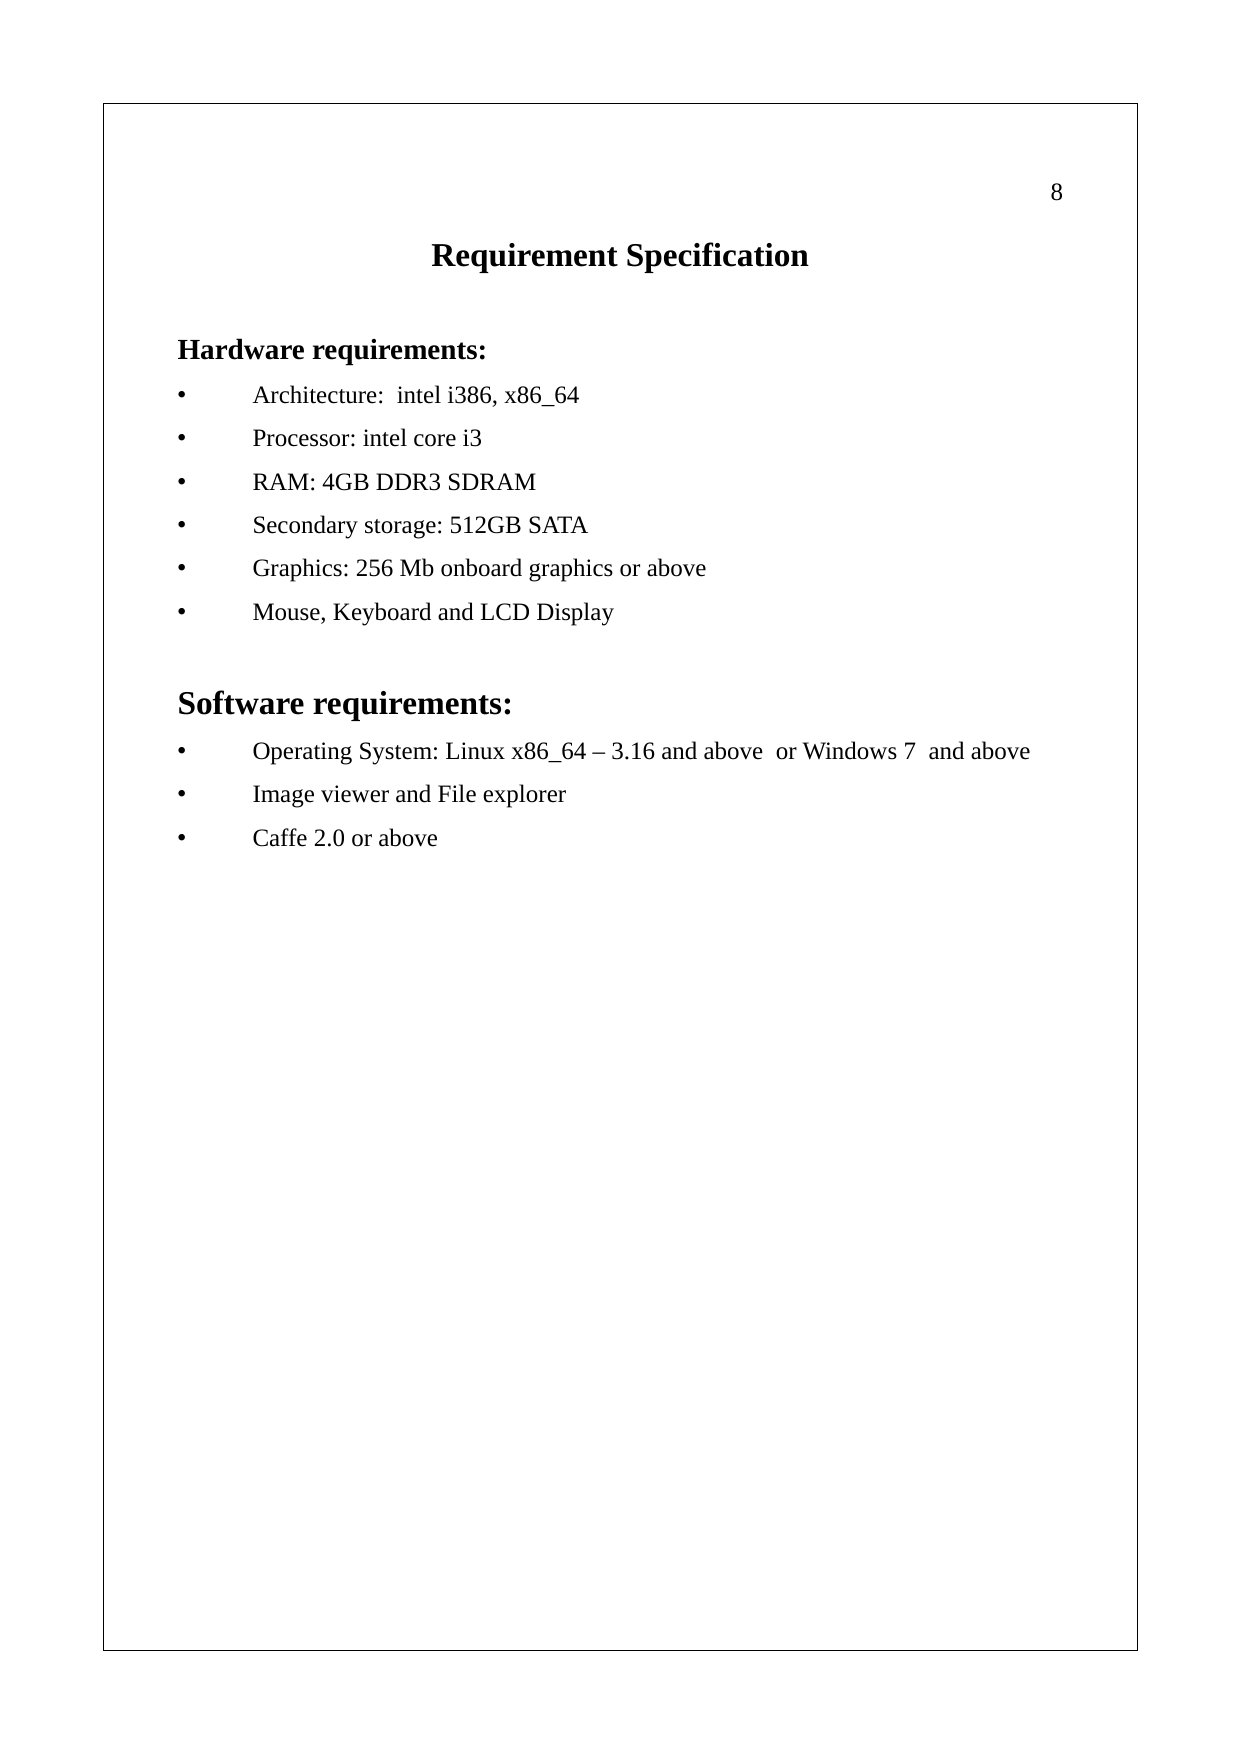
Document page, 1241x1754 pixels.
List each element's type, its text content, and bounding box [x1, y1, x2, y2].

list Image viewer and File explorer [177, 779, 1063, 808]
list RAM: 4GB DDR3 SDRAM [177, 467, 1063, 495]
list Processor: intel core i3 [177, 423, 1063, 452]
list Operating System: Linux x86_64 – 3.16 and above or Windows 7 and above [177, 736, 1063, 765]
text Software requirements: [177, 683, 1063, 722]
list Architecture: intel i386, x86_64 [177, 380, 1063, 409]
list Mouse, Keyboard and LCD Display [177, 597, 1063, 625]
list Graphics: 256 Mb onboard graphics or above [177, 553, 1063, 582]
text Hardware requirements: [177, 332, 1063, 365]
list Secondary storage: 512GB SATA [177, 510, 1063, 539]
list Caffe 2.0 or above [177, 823, 1063, 852]
text Requirement Specification [177, 236, 1063, 274]
